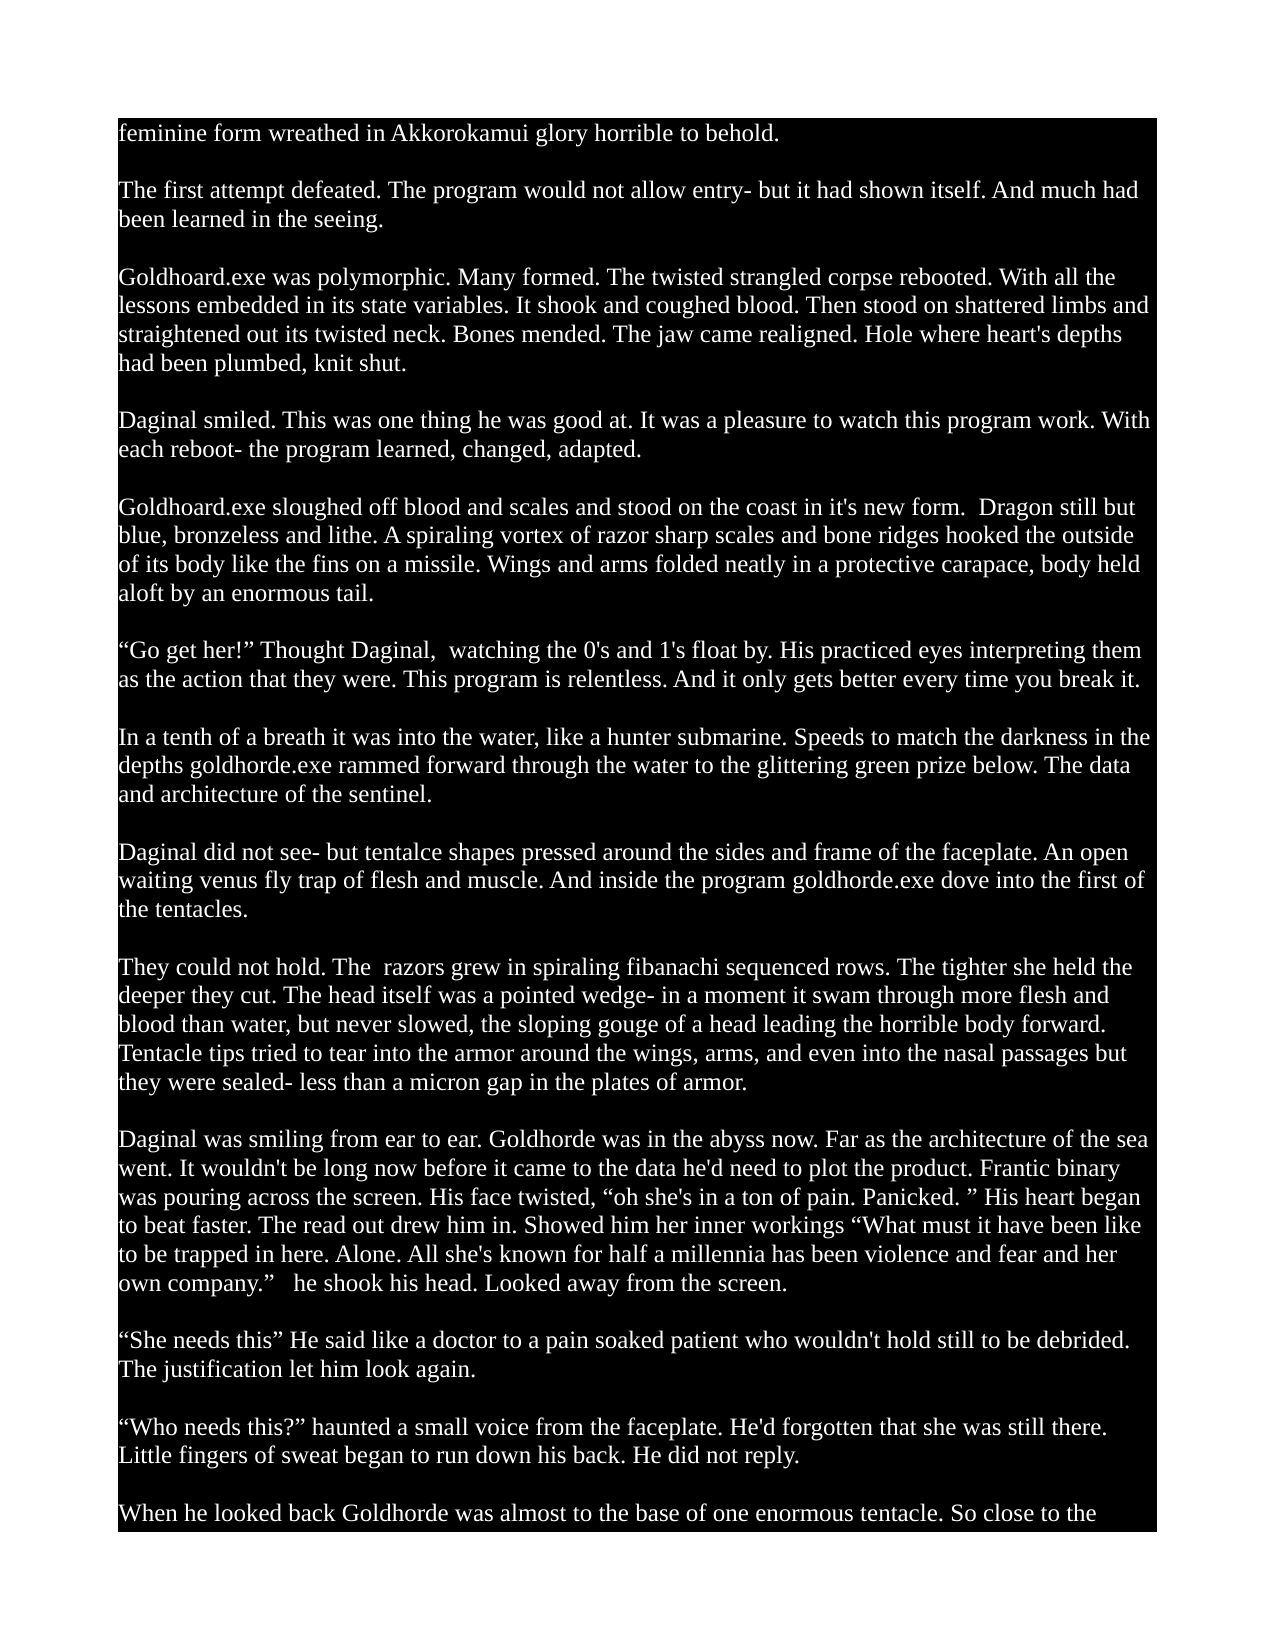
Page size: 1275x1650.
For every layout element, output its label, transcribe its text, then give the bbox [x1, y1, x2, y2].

text Daginal was smiling from ear to ear. Goldhorde was in the abyss now. Far as the architecture of the sea went. It wouldn't be long now before it came to the data he'd need to plot the product. Frantic binary was pouring across the screen. His face twisted, “oh she's in a ton of pain. Panicked. ” His heart began to beat faster. The read out drew him in. Showed him her inner workings “What must it have been like to be trapped in here. Alone. All she's known for half a millennia has been violence and fear and her own company.” he shook his head. Looked away from the screen. “She needs this” He said like a doctor to a pain soaked patient who wouldn't hold still to be debrided. The justification let him look again. [118, 1124, 1157, 1383]
text Goldhoard.exe was polymorphic. Many formed. The twisted strangled corpse rebooted. With all the lessons embedded in its state variables. It shook and coughed blood. Then stood on shattered limbs and straightened out its twisted neck. Bones mended. The jaw came realigned. Hole where heart's depths had been plumbed, knit shut. Daginal smiled. This was one thing he was good at. It was a pleasure to watch this program work. With each reboot- the program learned, changed, adapted. Goldhoard.exe sloughed off blood and scales and stood on the coast in it's new form. Dragon still but blue, bronzeless and lithe. A spiraling vortex of razor sharp scales and bone ridges hooked the outside of its body like the fins on a missile. Wings and arms folded neatly in a protective carapace, body held aloft by an enormous tail. “Go get her!” Thought Daginal, watching the 0's and 1's float by. His practiced eyes interpreting them as the action that they were. This program is relentless. And it only gets better every time you break it. In a tenth of a breath it was into the water, like a hunter submarine. Speeds to match the darkness in the depths goldhorde.exe rammed forward through the water to the glittering green prize below. The data and architecture of the sentinel. Daginal did not see- but tentalce shapes pressed around the sides and frame of the faceplate. An open waiting venus fly trap of flesh and muscle. And inside the program goldhorde.exe dove into the first of the tentacles. They could not hold. The razors grew in spiraling fibanachi sequenced rows. The tighter she held the deeper they cut. The head itself was a pointed wedge- in a moment it swam through more flesh and blood than water, but never slowed, the sloping gouge of a head leading the horrible body forward. Tentacle tips tried to tear into the armor around the wings, arms, and even into the nasal passages but they were sealed- less than a micron gap in the plates of armor. [118, 262, 1157, 1096]
text feminine form wreathed in Akkorokamui glory horrible to behold. The first attempt defeated. The program would not allow entry- but it had shown itself. And much had been learned in the seeing. [118, 118, 1157, 233]
text “Who needs this?” haunted a small voice from the faceplate. He'd forgotten that she was still there. Little fingers of sweat began to run down his back. He did not reply. When he looked back Goldhorde was almost to the base of one enormous tentacle. So close to the [118, 1412, 1157, 1527]
